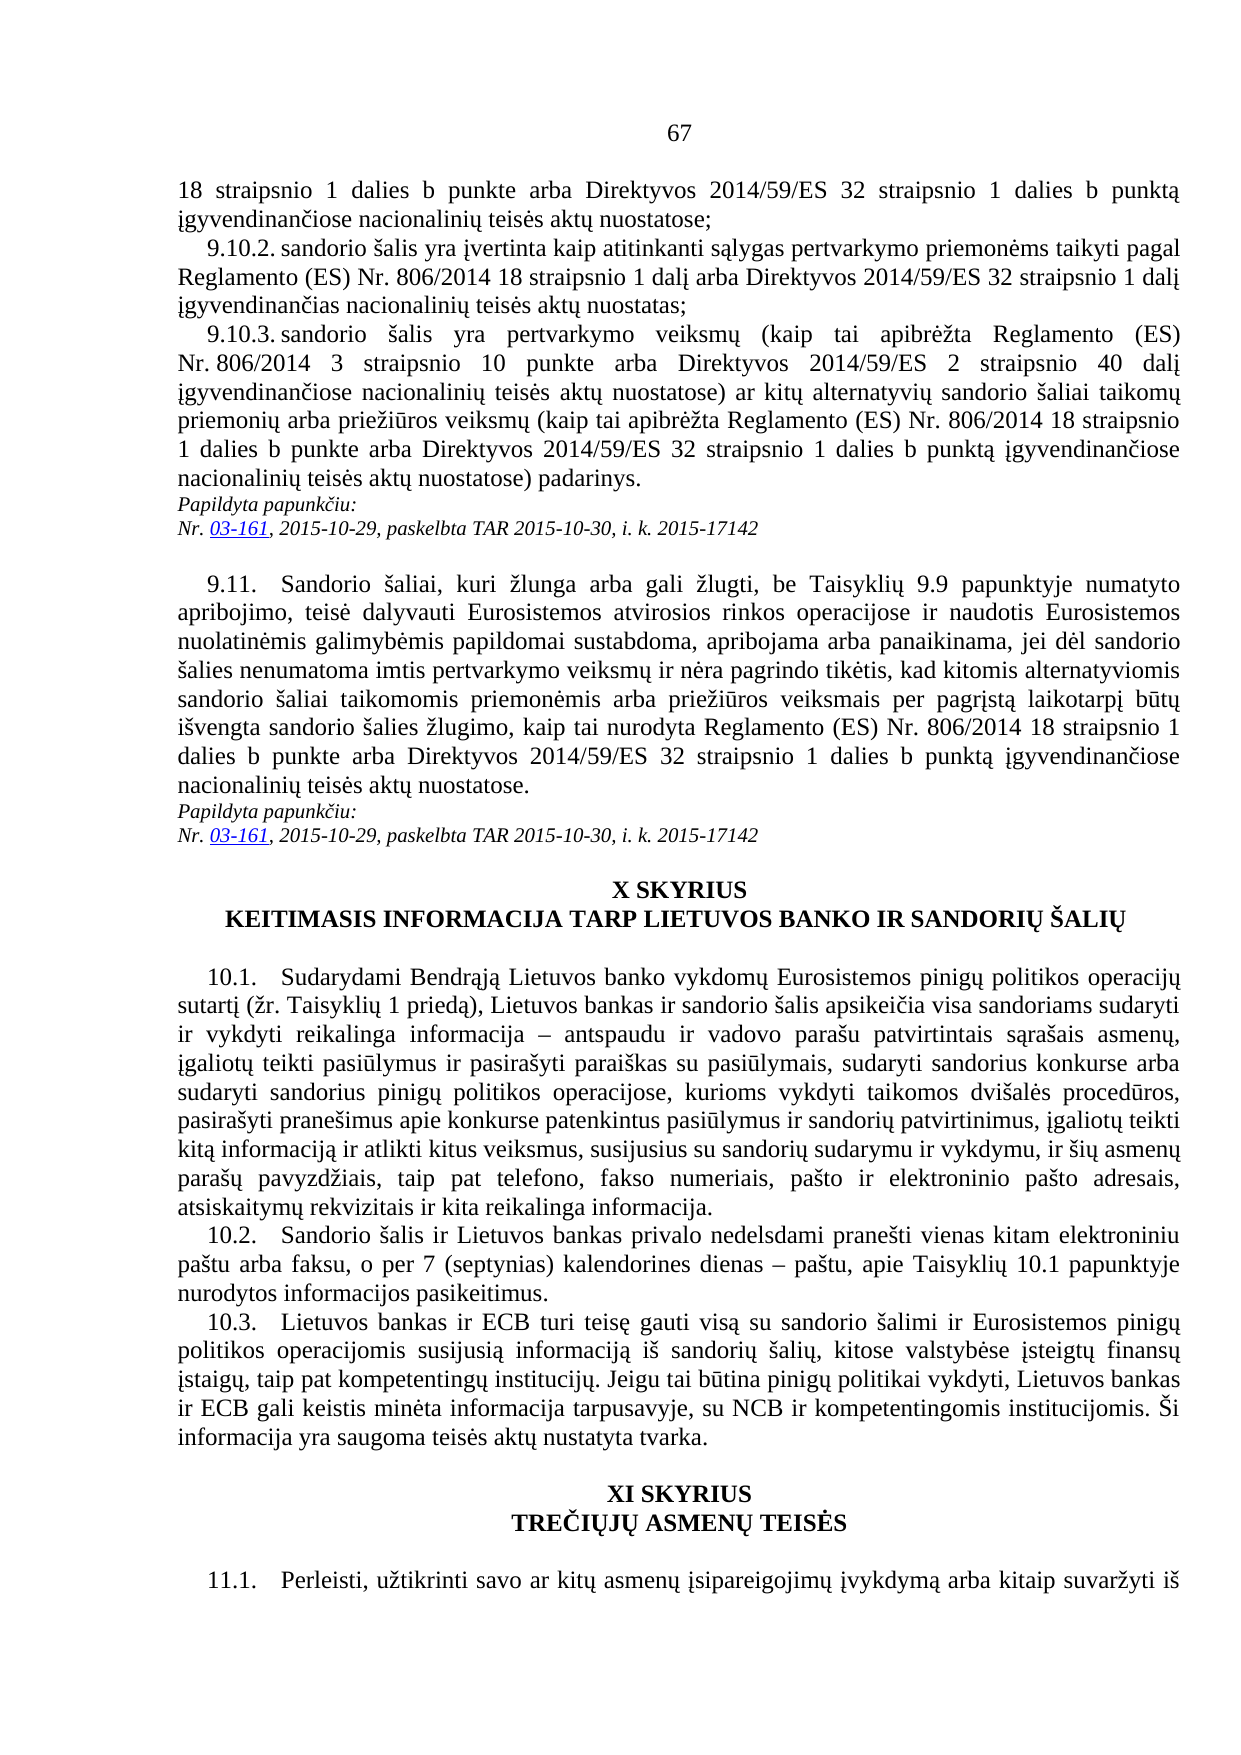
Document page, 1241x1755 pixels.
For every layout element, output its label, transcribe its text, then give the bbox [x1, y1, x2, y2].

text 11.1. Perleisti, užtikrinti savo ar kitų asmenų įsipareigojimų įvykdymą arba kitaip suvaržyti iš [177, 1566, 1181, 1594]
text Papildyta papunkčiu: [177, 799, 1181, 823]
text 9.10.2. sandorio šalis yra įvertinta kaip atitinkanti sąlygas pertvarkymo priemonėms taikyti pagal Reglamento (ES) Nr. 806/2014 18 straipsnio 1 dalį arba Direktyvos 2014/59/ES 32 straipsnio 1 dalį įgyvendinančias nacionalinių teisės aktų nuostatas; [177, 233, 1181, 319]
text 9.11. Sandorio šaliai, kuri žlunga arba gali žlugti, be Taisyklių 9.9 papunktyje numatyto apribojimo, teisė dalyvauti Eurosistemos atvirosios rinkos operacijose ir naudotis Eurosistemos nuolatinėmis galimybėmis papildomai sustabdoma, apribojama arba panaikinama, jei dėl sandorio šalies nenumatoma imtis pertvarkymo veiksmų ir nėra pagrindo tikėtis, kad kitomis alternatyviomis sandorio šaliai taikomomis priemonėmis arba priežiūros veiksmais per pagrįstą laikotarpį būtų išvengta sandorio šalies žlugimo, kaip tai nurodyta Reglamento (ES) Nr. 806/2014 18 straipsnio 1 dalies b punkte arba Direktyvos 2014/59/ES 32 straipsnio 1 dalies b punktą įgyvendinančiose nacionalinių teisės aktų nuostatose. [177, 569, 1181, 799]
text 18 straipsnio 1 dalies b punkte arba Direktyvos 2014/59/ES 32 straipsnio 1 dalies b punktą įgyvendinančiose nacionalinių teisės aktų nuostatose; [177, 176, 1181, 233]
text Papildyta papunkčiu: [177, 492, 1181, 516]
text Nr. 03-161, 2015-10-29, paskelbta TAR 2015-10-30, i. k. 2015-17142 [177, 516, 1181, 540]
text TREČIŲJŲ ASMENŲ TEISĖS [177, 1508, 1181, 1537]
text XI SKYRIUS [177, 1479, 1181, 1508]
text 10.2. Sandorio šalis ir Lietuvos bankas privalo nedelsdami pranešti vienas kitam elektroniniu paštu arba faksu, o per 7 (septynias) kalendorines dienas – paštu, apie Taisyklių 10.1 papunktyje nurodytos informacijos pasikeitimus. [177, 1221, 1181, 1307]
text 9.10.3. sandorio šalis yra pertvarkymo veiksmų (kaip tai apibrėžta Reglamento (ES) Nr. 806/2014 3 straipsnio 10 punkte arba Direktyvos 2014/59/ES 2 straipsnio 40 dalį įgyvendinančiose nacionalinių teisės aktų nuostatose) ar kitų alternatyvių sandorio šaliai taikomų priemonių arba priežiūros veiksmų (kaip tai apibrėžta Reglamento (ES) Nr. 806/2014 18 straipsnio 1 dalies b punkte arba Direktyvos 2014/59/ES 32 straipsnio 1 dalies b punktą įgyvendinančiose nacionalinių teisės aktų nuostatose) padarinys. [177, 319, 1181, 492]
text 10.1. Sudarydami Bendrąją Lietuvos banko vykdomų Eurosistemos pinigų politikos operacijų sutartį (žr. Taisyklių 1 priedą), Lietuvos bankas ir sandorio šalis apsikeičia visa sandoriams sudaryti ir vykdyti reikalinga informacija – antspaudu ir vadovo parašu patvirtintais sąrašais asmenų, įgaliotų teikti pasiūlymus ir pasirašyti paraiškas su pasiūlymais, sudaryti sandorius konkurse arba sudaryti sandorius pinigų politikos operacijose, kurioms vykdyti taikomos dvišalės procedūros, pasirašyti pranešimus apie konkurse patenkintus pasiūlymus ir sandorių patvirtinimus, įgaliotų teikti kitą informaciją ir atlikti kitus veiksmus, susijusius su sandorių sudarymu ir vykdymu, ir šių asmenų parašų pavyzdžiais, taip pat telefono, fakso numeriais, pašto ir elektroninio pašto adresais, atsiskaitymų rekvizitais ir kita reikalinga informacija. [177, 962, 1181, 1221]
text Nr. 03-161, 2015-10-29, paskelbta TAR 2015-10-30, i. k. 2015-17142 [177, 823, 1181, 847]
text 10.3. Lietuvos bankas ir ECB turi teisę gauti visą su sandorio šalimi ir Eurosistemos pinigų politikos operacijomis susijusią informaciją iš sandorių šalių, kitose valstybėse įsteigtų finansų įstaigų, taip pat kompetentingų institucijų. Jeigu tai būtina pinigų politikai vykdyti, Lietuvos bankas ir ECB gali keistis minėta informacija tarpusavyje, su NCB ir kompetentingomis institucijomis. Ši informacija yra saugoma teisės aktų nustatyta tvarka. [177, 1307, 1181, 1451]
text X SKYRIUS [177, 876, 1181, 904]
text KEITIMASIS INFORMACIJA TARP LIETUVOS BANKO IR SANDORIŲ ŠALIŲ [177, 904, 1181, 933]
